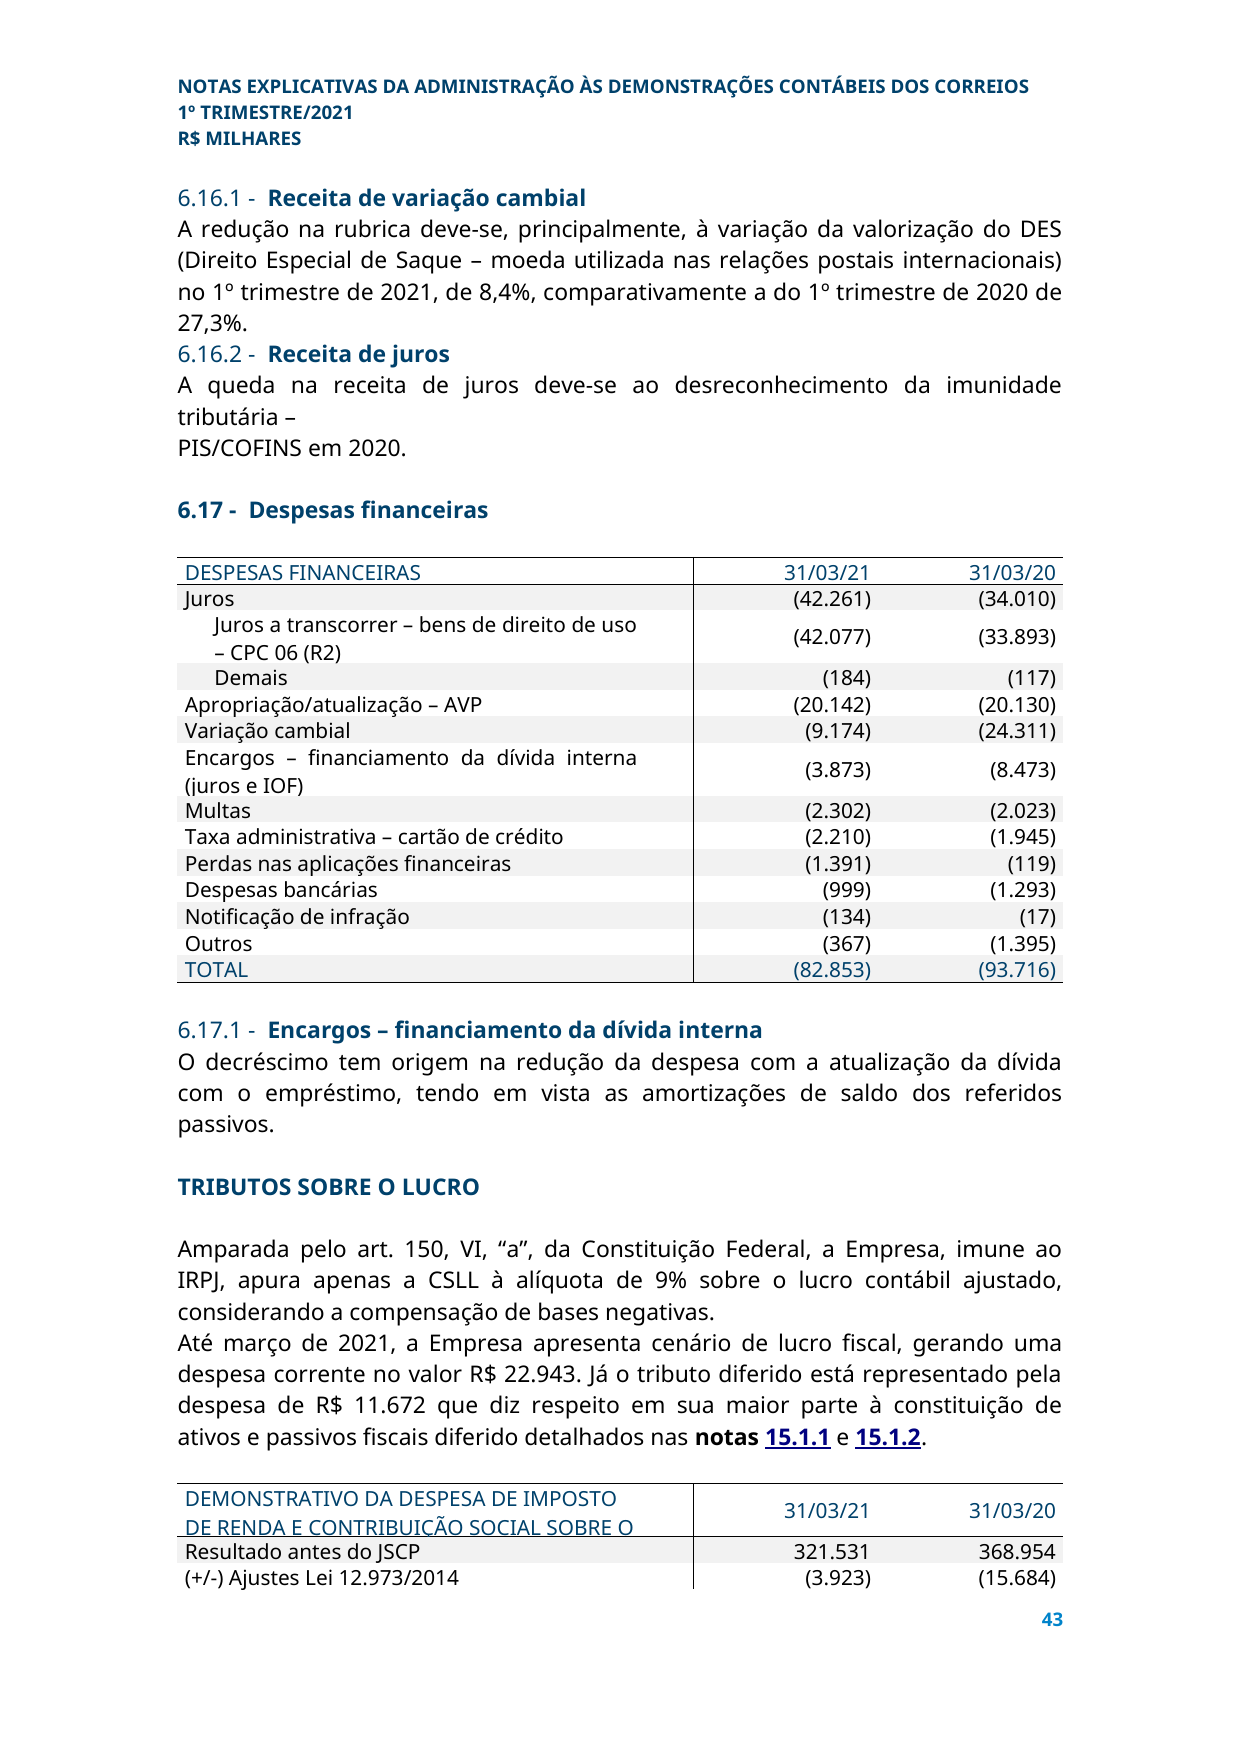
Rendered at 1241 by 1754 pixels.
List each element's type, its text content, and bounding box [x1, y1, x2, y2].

table_cell (82.853) [694, 955, 878, 982]
table_cell Apropriação/atualização – AVP [177, 690, 645, 716]
table_cell (2.302) [694, 796, 878, 822]
table_cell Juros a transcorrer – bens de direito de uso – CPC 06 (R2) [177, 610, 645, 663]
table_cell [645, 929, 693, 955]
table_cell Outros [177, 929, 645, 955]
text Amparada pelo art. 150, VI, “a”, da Constituição Federal, a Empresa, imune ao IRPJ, apura apenas a CSLL à alíquota de 9% sobre o lucro contábil ajustado, considerando a compensação de bases negativas. [177, 1233, 1063, 1327]
table_cell [645, 849, 693, 876]
table_cell (42.261) [694, 585, 878, 610]
table_cell Despesas bancárias [177, 876, 645, 902]
table_header 31/03/21 [694, 1484, 878, 1536]
table_header [645, 558, 693, 583]
table_cell Notificação de infração [177, 902, 645, 929]
text A redução na rubrica deve-se, principalmente, à variação da valorização do DES (Direito Especial de Saque – moeda utilizada nas relações postais internacionais) no 1º trimestre de 2021, de 8,4%, comparativamente a do 1º trimestre de 2020 de 27,3%. [177, 182, 1063, 338]
table_cell (17) [878, 902, 1063, 929]
table_cell Taxa administrativa – cartão de crédito [177, 823, 645, 849]
table_cell [645, 796, 693, 822]
table_header DESPESAS FINANCEIRAS [177, 558, 645, 583]
subtitle Receita de variação cambial [177, 182, 586, 213]
table_cell [645, 663, 693, 690]
table_cell (3.923) [694, 1563, 878, 1589]
table_cell [645, 876, 693, 902]
table_cell Resultado antes do JSCP [177, 1537, 645, 1563]
table_cell (+/-) Ajustes Lei 12.973/2014 [177, 1563, 645, 1589]
table_header [645, 1484, 693, 1536]
table_cell (8.473) [878, 743, 1063, 796]
table_cell Perdas nas aplicações financeiras [177, 849, 645, 876]
text O decréscimo tem origem na redução da despesa com a atualização da dívida com o empréstimo, tendo em vista as amortizações de saldo dos referidos passivos. [177, 1014, 1063, 1139]
table_cell [645, 902, 693, 929]
table_cell [645, 823, 693, 849]
table_cell [645, 690, 693, 716]
subtitle TRIBUTOS SOBRE O LUCRO [177, 1171, 480, 1202]
table_cell (367) [694, 929, 878, 955]
table_cell (9.174) [694, 716, 878, 743]
table_cell (1.293) [878, 876, 1063, 902]
table_cell (999) [694, 876, 878, 902]
subtitle Despesas financeiras [177, 494, 489, 526]
table_cell Demais [177, 663, 645, 690]
table_cell [645, 585, 693, 610]
table_header 31/03/20 [878, 558, 1063, 583]
table_cell Encargos – financiamento da dívida interna (juros e IOF) [177, 743, 645, 796]
text A queda na receita de juros deve-se ao desreconhecimento da imunidade tributária – [177, 338, 1063, 432]
table_cell (2.023) [878, 796, 1063, 822]
table_cell Variação cambial [177, 716, 645, 743]
table_cell (15.684) [878, 1563, 1063, 1589]
table_cell (2.210) [694, 823, 878, 849]
text Até março de 2021, a Empresa apresenta cenário de lucro fiscal, gerando uma despesa corrente no valor R$ 22.943. Já o tributo diferido está representado pela despesa de R$ 11.672 que diz respeito em sua maior parte à constituição de ativos e passivos fiscais diferido detalhados nas notas 15.1.1 e 15.1.2. [177, 1327, 1063, 1452]
table_cell (42.077) [694, 610, 878, 663]
table_cell (20.142) [694, 690, 878, 716]
table_cell (134) [694, 902, 878, 929]
table_cell (1.395) [878, 929, 1063, 955]
table_cell [645, 955, 693, 982]
table_cell [645, 743, 693, 796]
table_cell (93.716) [878, 955, 1063, 982]
table_cell [645, 1537, 693, 1563]
table_cell 321.531 [694, 1537, 878, 1563]
table_cell (1.391) [694, 849, 878, 876]
table_cell (33.893) [878, 610, 1063, 663]
table_cell (184) [694, 663, 878, 690]
table_cell (20.130) [878, 690, 1063, 716]
table_cell (3.873) [694, 743, 878, 796]
table_header 31/03/21 [694, 558, 878, 583]
text PIS/COFINS em 2020. [177, 432, 1063, 463]
table_header 31/03/20 [878, 1484, 1063, 1536]
table_cell (119) [878, 849, 1063, 876]
table_cell TOTAL [177, 955, 645, 982]
table_cell (117) [878, 663, 1063, 690]
table_cell 368.954 [878, 1537, 1063, 1563]
subtitle Encargos – financiamento da dívida interna [177, 1014, 763, 1046]
table_cell [645, 716, 693, 743]
table_cell (34.010) [878, 585, 1063, 610]
table_cell Multas [177, 796, 645, 822]
table_cell [645, 1563, 693, 1589]
subtitle Receita de juros [177, 338, 450, 369]
table_header DEMONSTRATIVO DA DESPESA DE IMPOSTO DE RENDA E CONTRIBUIÇÃO SOCIAL SOBRE O LUCRO [177, 1484, 645, 1536]
table_cell (24.311) [878, 716, 1063, 743]
table_cell [645, 610, 693, 663]
table_cell Juros [177, 585, 645, 610]
table_cell (1.945) [878, 823, 1063, 849]
